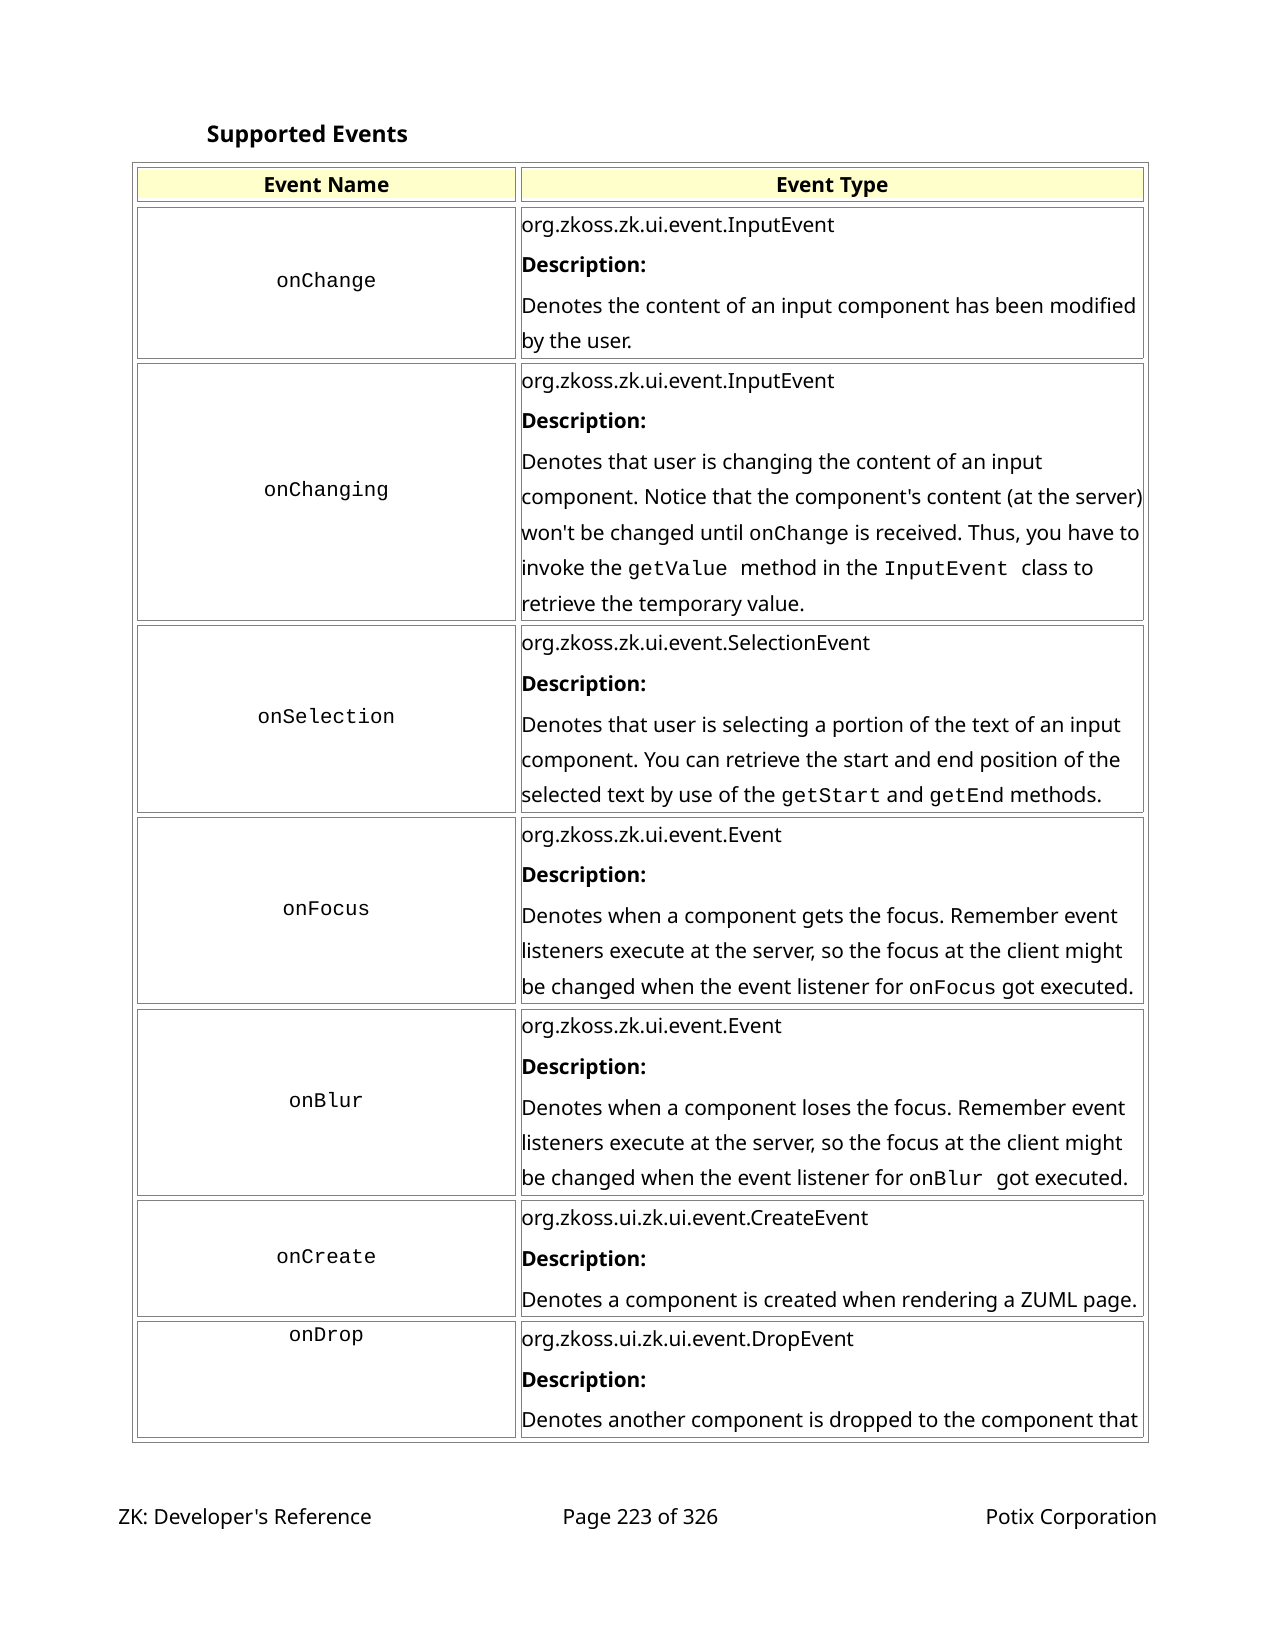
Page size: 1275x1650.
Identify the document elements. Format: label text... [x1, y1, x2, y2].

table_cell onSelection [134, 620, 518, 812]
table_cell onCreate [134, 1195, 518, 1316]
table_cell org.zkoss.ui.zk.ui.event.CreateEvent Description: Denotes a component is created when rendering a ZUML page. [518, 1195, 1146, 1316]
table_header Event Name [134, 163, 518, 201]
subtitle Supported Events [207, 118, 1157, 149]
table_cell org.zkoss.zk.ui.event.InputEvent Description: Denotes the content of an input component has been modified by the user. [518, 201, 1146, 357]
table_cell onChange [134, 201, 518, 357]
table_cell onDrop [134, 1316, 518, 1437]
table_cell org.zkoss.zk.ui.event.Event Description: Denotes when a component loses the focus. Remember event listeners execute at the server, so the focus at the client might be changed when the event listener for onBlur got executed. [518, 1003, 1146, 1195]
table_cell onBlur [134, 1003, 518, 1195]
table_header Event Type [518, 163, 1146, 201]
table_cell org.zkoss.ui.zk.ui.event.DropEvent Description: Denotes another component is dropped to the component that [518, 1316, 1146, 1437]
table_cell org.zkoss.zk.ui.event.Event Description: Denotes when a component gets the focus. Remember event listeners execute at the server, so the focus at the client might be changed when the event listener for onFocus got executed. [518, 812, 1146, 1003]
table_cell org.zkoss.zk.ui.event.SelectionEvent Description: Denotes that user is selecting a portion of the text of an input component. You can retrieve the start and end position of the selected text by use of the getStart and getEnd methods. [518, 620, 1146, 812]
table_cell org.zkoss.zk.ui.event.InputEvent Description: Denotes that user is changing the content of an input component. Notice that the component's content (at the server) won't be changed until onChange is received. Thus, you have to invoke the getValue method in the InputEvent class to retrieve the temporary value. [518, 358, 1146, 620]
table_cell onFocus [134, 812, 518, 1003]
table_cell onChanging [134, 358, 518, 620]
